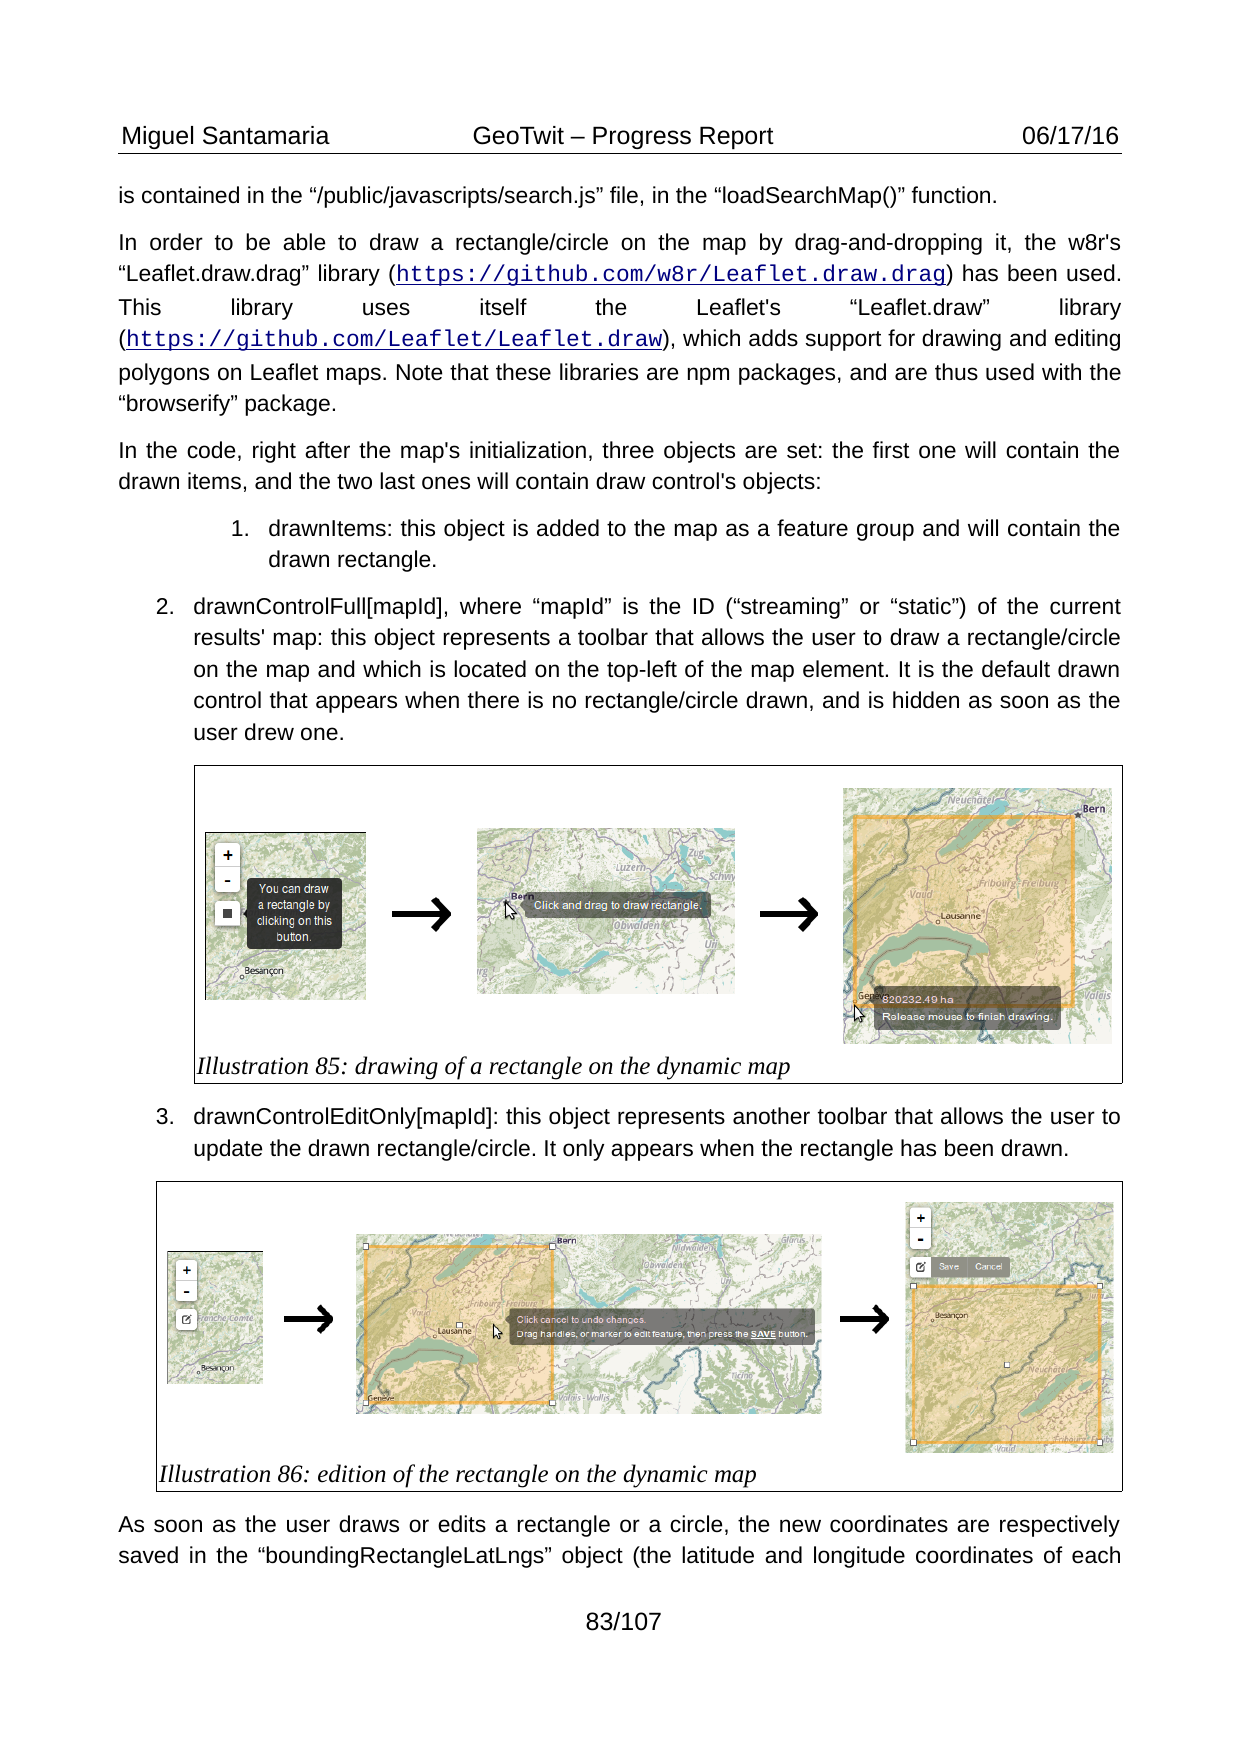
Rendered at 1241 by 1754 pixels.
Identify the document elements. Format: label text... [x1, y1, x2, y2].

picture [197, 780, 1118, 1052]
text In the code, right after the map's initialization, three objects are set: the first one will contain the drawn items, and the two last ones will contain draw control's objects: [118, 437, 1122, 495]
text Illustration 86: edition of the rectangle on the dynamic map [159, 1456, 1119, 1488]
text In order to be able to draw a rectangle/circle on the map by drag-and-dropping it, the w8r's “Leaflet.draw.drag” library (https://github.com/w8r/Leaflet.draw.drag) has been used. This library uses itself the Leaflet's “Leaflet.draw” library (https://github.com/Leaflet/Leaflet.draw), which adds support for drawing and editing polygons on Leaflet maps. Note that these libraries are npm packages, and are thus used with the “browserify” package. [118, 229, 1122, 417]
list drawnItems: this object is added to the map as a feature group and will contain the drawn rectangle. [231, 515, 1122, 573]
text is contained in the “/public/javascripts/search.js” file, in the “loadSearchMap()” function. [118, 182, 1122, 209]
list drawnControlEditOnly[mapId]: this object represents another toolbar that allows the user to update the drawn rectangle/circle. It only appears when the rectangle has been drawn. [156, 1049, 1122, 1161]
list Illustration 85: drawing of a rectangle on the dynamic map [196, 1049, 1119, 1080]
list drawnControlFull[mapId], where “mapId” is the ID (“streaming” or “static”) of the current results' map: this object represents a toolbar that allows the user to draw a rectangle/circle on the map and which is located on the top-left of the map element. It is the default drawn control that appears when there is no rectangle/circle drawn, and is hidden as soon as the user drew one. [156, 593, 1122, 745]
picture [160, 1196, 1117, 1459]
text As soon as the user draws or edits a rectangle or a circle, the new coordinates are respectively saved in the “boundingRectangleLatLngs” object (the latitude and longitude coordinates of each [118, 1456, 1122, 1569]
